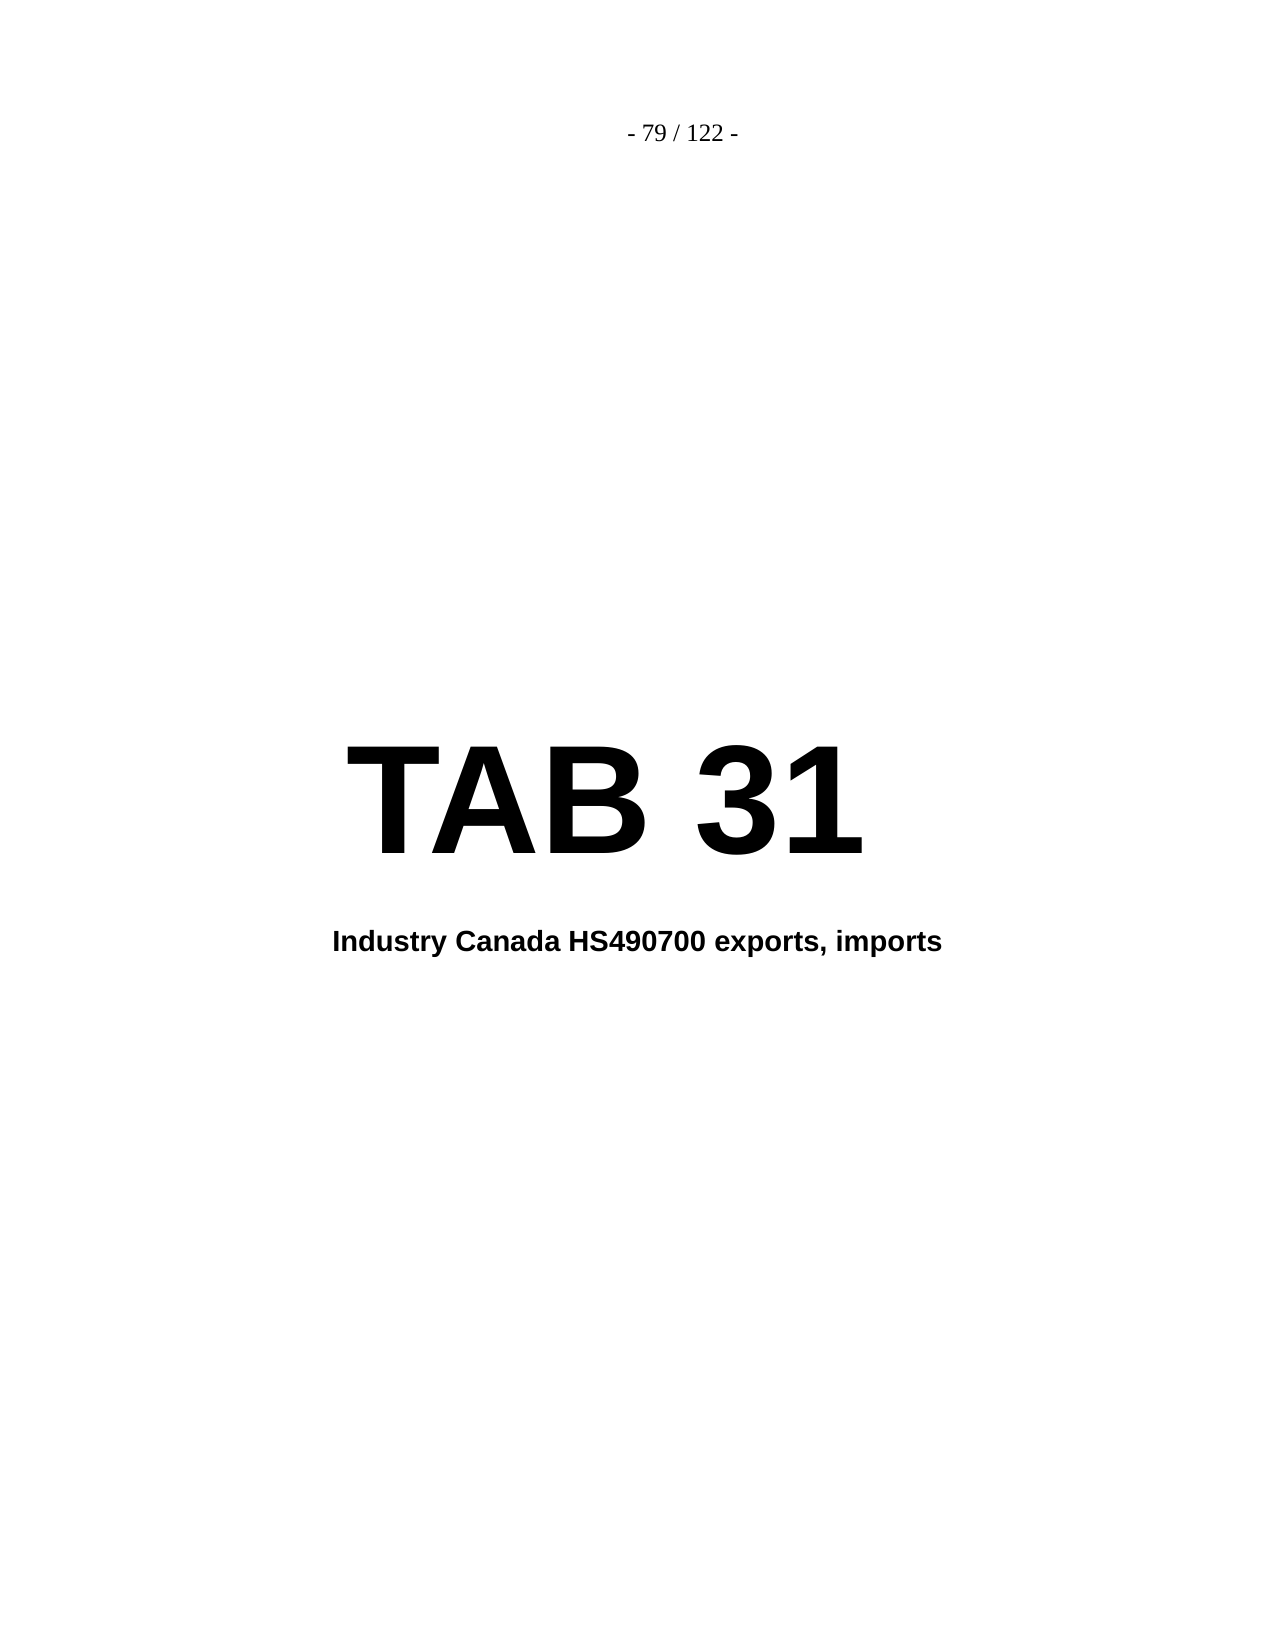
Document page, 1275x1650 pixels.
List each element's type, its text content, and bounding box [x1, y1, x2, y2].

subtitle Industry Canada HS490700 exports, imports [118, 924, 1157, 957]
